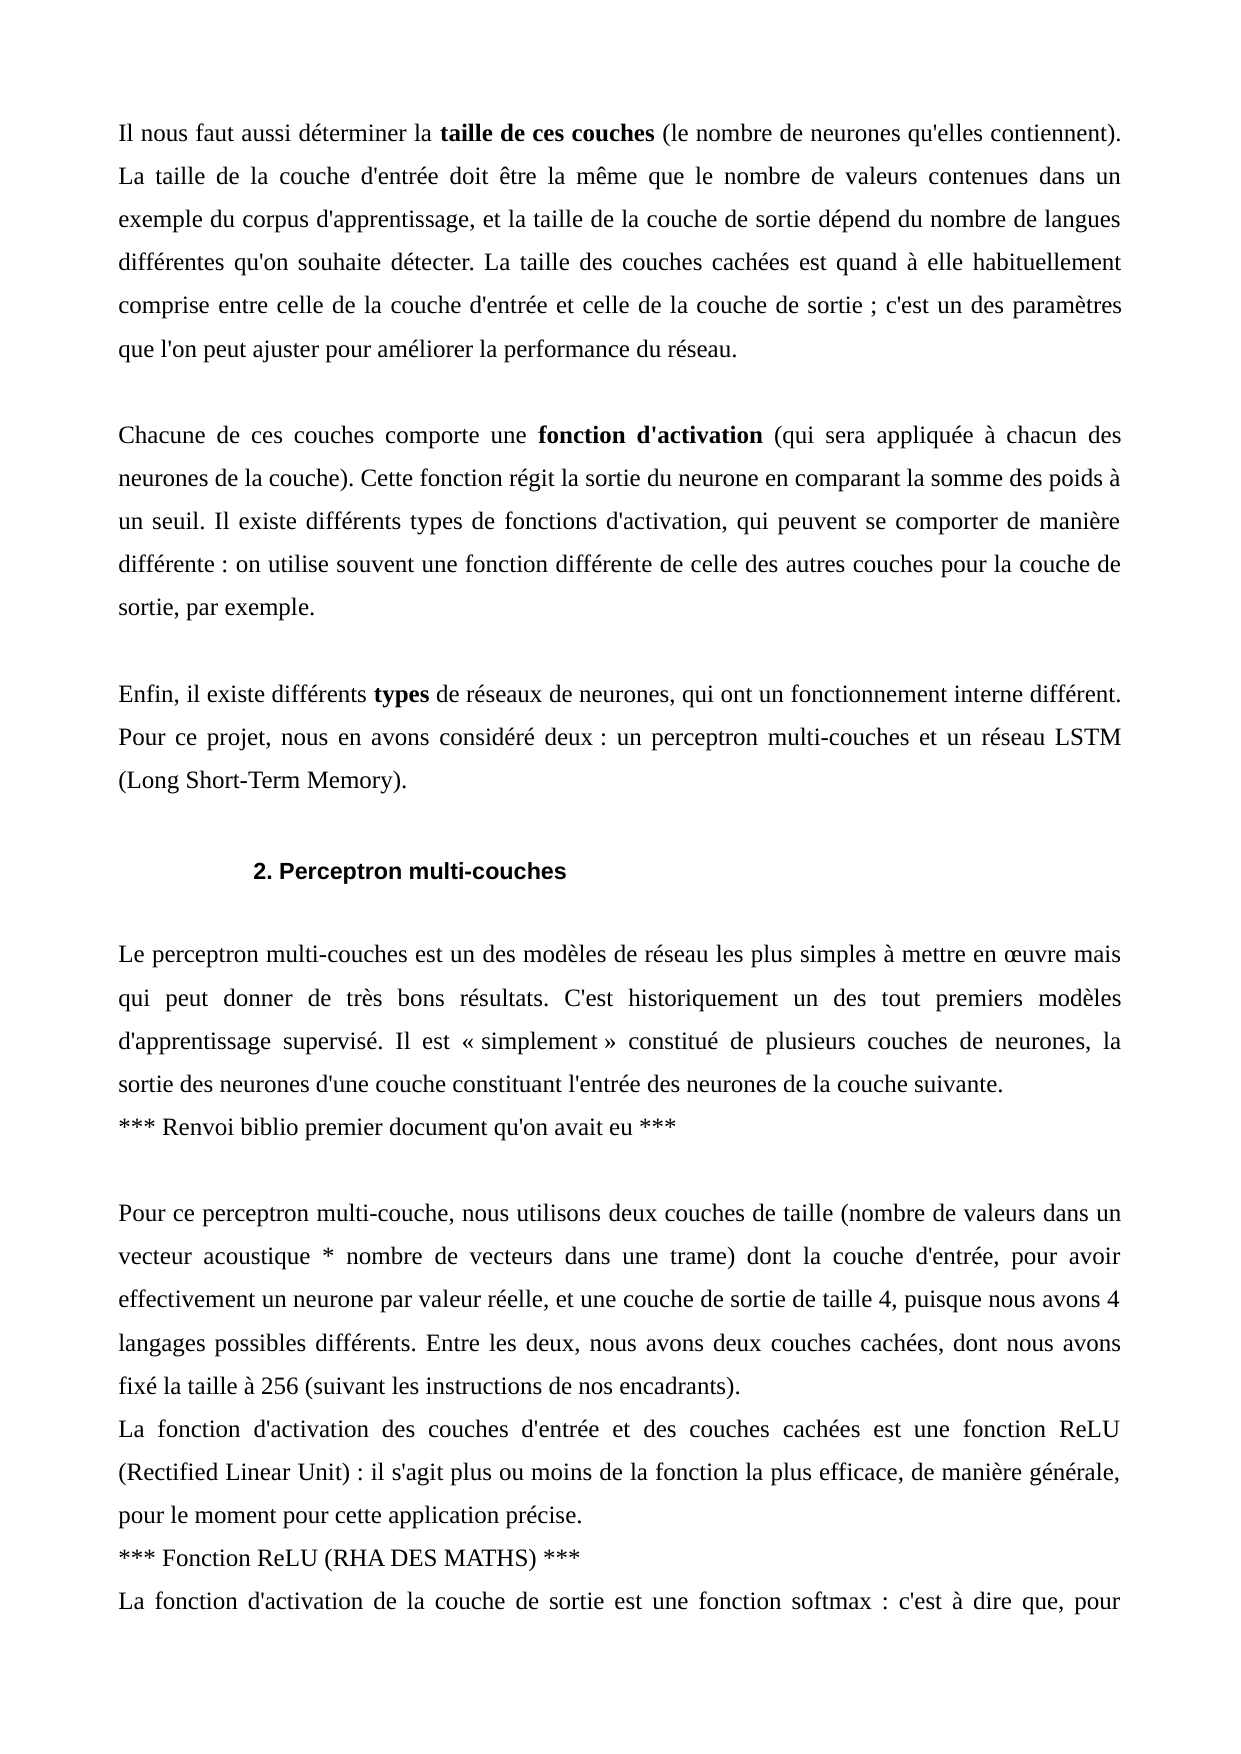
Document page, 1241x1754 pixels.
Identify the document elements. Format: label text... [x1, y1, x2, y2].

text Chacune de ces couches comporte une fonction d'activation (qui sera appliquée à chacun des neurones de la couche). Cette fonction régit la sortie du neurone en comparant la somme des poids à un seuil. Il existe différents types de fonctions d'activation, qui peuvent se comporter de manière différente : on utilise souvent une fonction différente de celle des autres couches pour la couche de sortie, par exemple. [118, 420, 1122, 621]
subtitle 2. Perceptron multi-couches [118, 857, 1122, 884]
text La fonction d'activation des couches d'entrée et des couches cachées est une fonction ReLU (Rectified Linear Unit) : il s'agit plus ou moins de la fonction la plus efficace, de manière générale, pour le moment pour cette application précise. [118, 1414, 1122, 1529]
text *** Renvoi biblio premier document qu'on avait eu *** [118, 1112, 1122, 1141]
text La fonction d'activation de la couche de sortie est une fonction softmax : c'est à dire que, pour [118, 1586, 1122, 1615]
text Enfin, il existe différents types de réseaux de neurones, qui ont un fonctionnement interne différent. Pour ce projet, nous en avons considéré deux : un perceptron multi-couches et un réseau LSTM (Long Short-Term Memory). [118, 679, 1122, 794]
text Il nous faut aussi déterminer la taille de ces couches (le nombre de neurones qu'elles contiennent). La taille de la couche d'entrée doit être la même que le nombre de valeurs contenues dans un exemple du corpus d'apprentissage, et la taille de la couche de sortie dépend du nombre de langues différentes qu'on souhaite détecter. La taille des couches cachées est quand à elle habituellement comprise entre celle de la couche d'entrée et celle de la couche de sortie ; c'est un des paramètres que l'on peut ajuster pour améliorer la performance du réseau. [118, 118, 1122, 362]
text Le perceptron multi-couches est un des modèles de réseau les plus simples à mettre en œuvre mais qui peut donner de très bons résultats. C'est historiquement un des tout premiers modèles d'apprentissage supervisé. Il est « simplement » constitué de plusieurs couches de neurones, la sortie des neurones d'une couche constituant l'entrée des neurones de la couche suivante. [118, 939, 1122, 1098]
text *** Fonction ReLU (RHA DES MATHS) *** [118, 1543, 1122, 1572]
text Pour ce perceptron multi-couche, nous utilisons deux couches de taille (nombre de valeurs dans un vecteur acoustique * nombre de vecteurs dans une trame) dont la couche d'entrée, pour avoir effectivement un neurone par valeur réelle, et une couche de sortie de taille 4, puisque nous avons 4 langages possibles différents. Entre les deux, nous avons deux couches cachées, dont nous avons fixé la taille à 256 (suivant les instructions de nos encadrants). [118, 1198, 1122, 1399]
